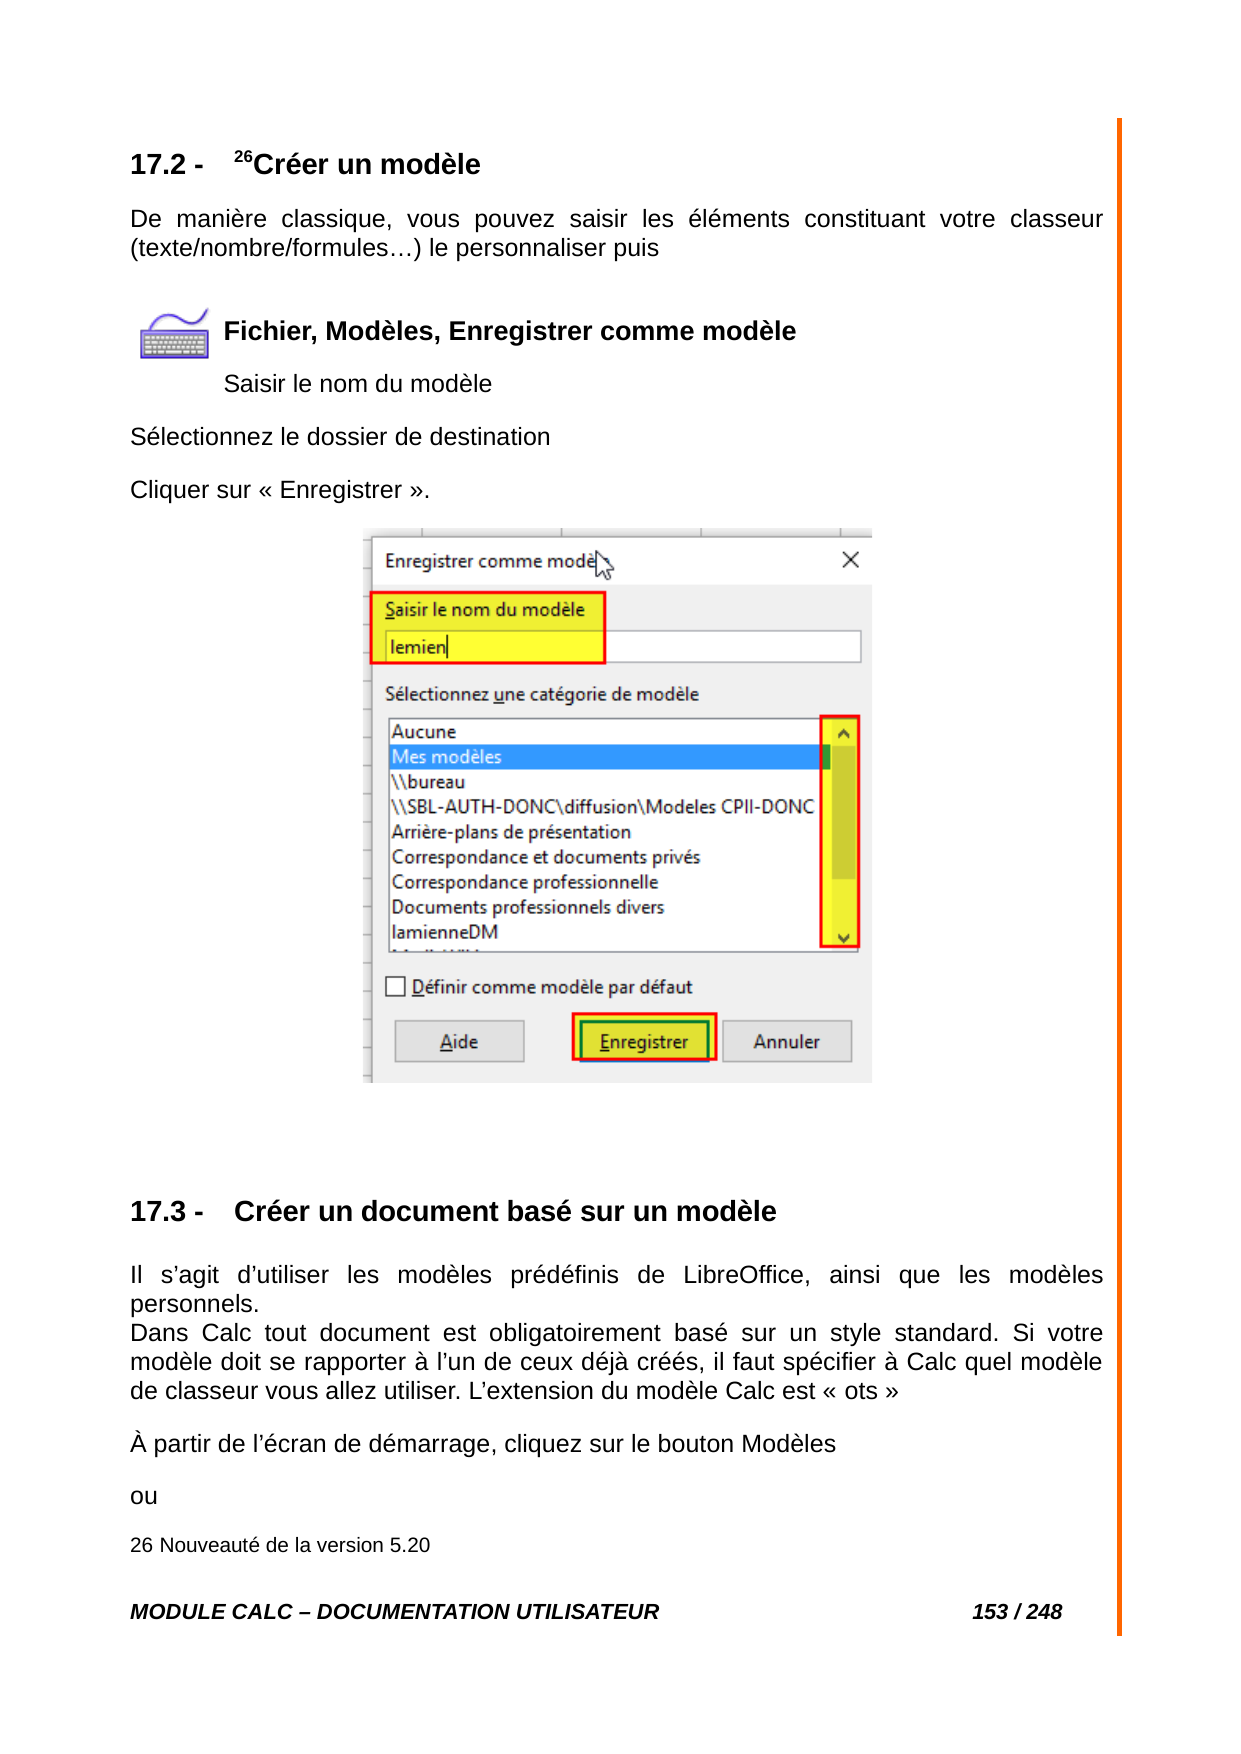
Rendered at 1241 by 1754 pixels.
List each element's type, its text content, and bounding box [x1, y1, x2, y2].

text ou [130, 1481, 1105, 1510]
text Dans Calc tout document est obligatoirement basé sur un style standard. Si votre modèle doit se rapporter à l’un de ceux déjà créés, il faut spécifier à Calc quel modèle de classeur vous allez utiliser. L’extension du modèle Calc est « ots » [130, 1318, 1105, 1405]
text À partir de l’écran de démarrage, cliquez sur le bouton Modèles [130, 1428, 1105, 1457]
text Il s’agit d’utiliser les modèles prédéfinis de LibreOffice, ainsi que les modèles personnels. [130, 1259, 1105, 1318]
subtitle Créer un modèle [130, 147, 1105, 180]
text Saisir le nom du modèle [130, 369, 1105, 398]
subtitle Créer un document basé sur un modèle [130, 1194, 1105, 1228]
text Cliquer sur « Enregistrer ». [130, 475, 1105, 504]
text De manière classique, vous pouvez saisir les éléments constituant votre classeur (texte/nombre/formules…) le personnaliser puis [130, 204, 1105, 262]
text Sélectionnez le dossier de destination [130, 422, 1105, 451]
text Nouveauté de la version 5.20 [130, 1533, 1105, 1557]
text Fichier, Modèles, Enregistrer comme modèle [212, 314, 1105, 346]
picture [136, 297, 212, 373]
picture [362, 528, 873, 1083]
